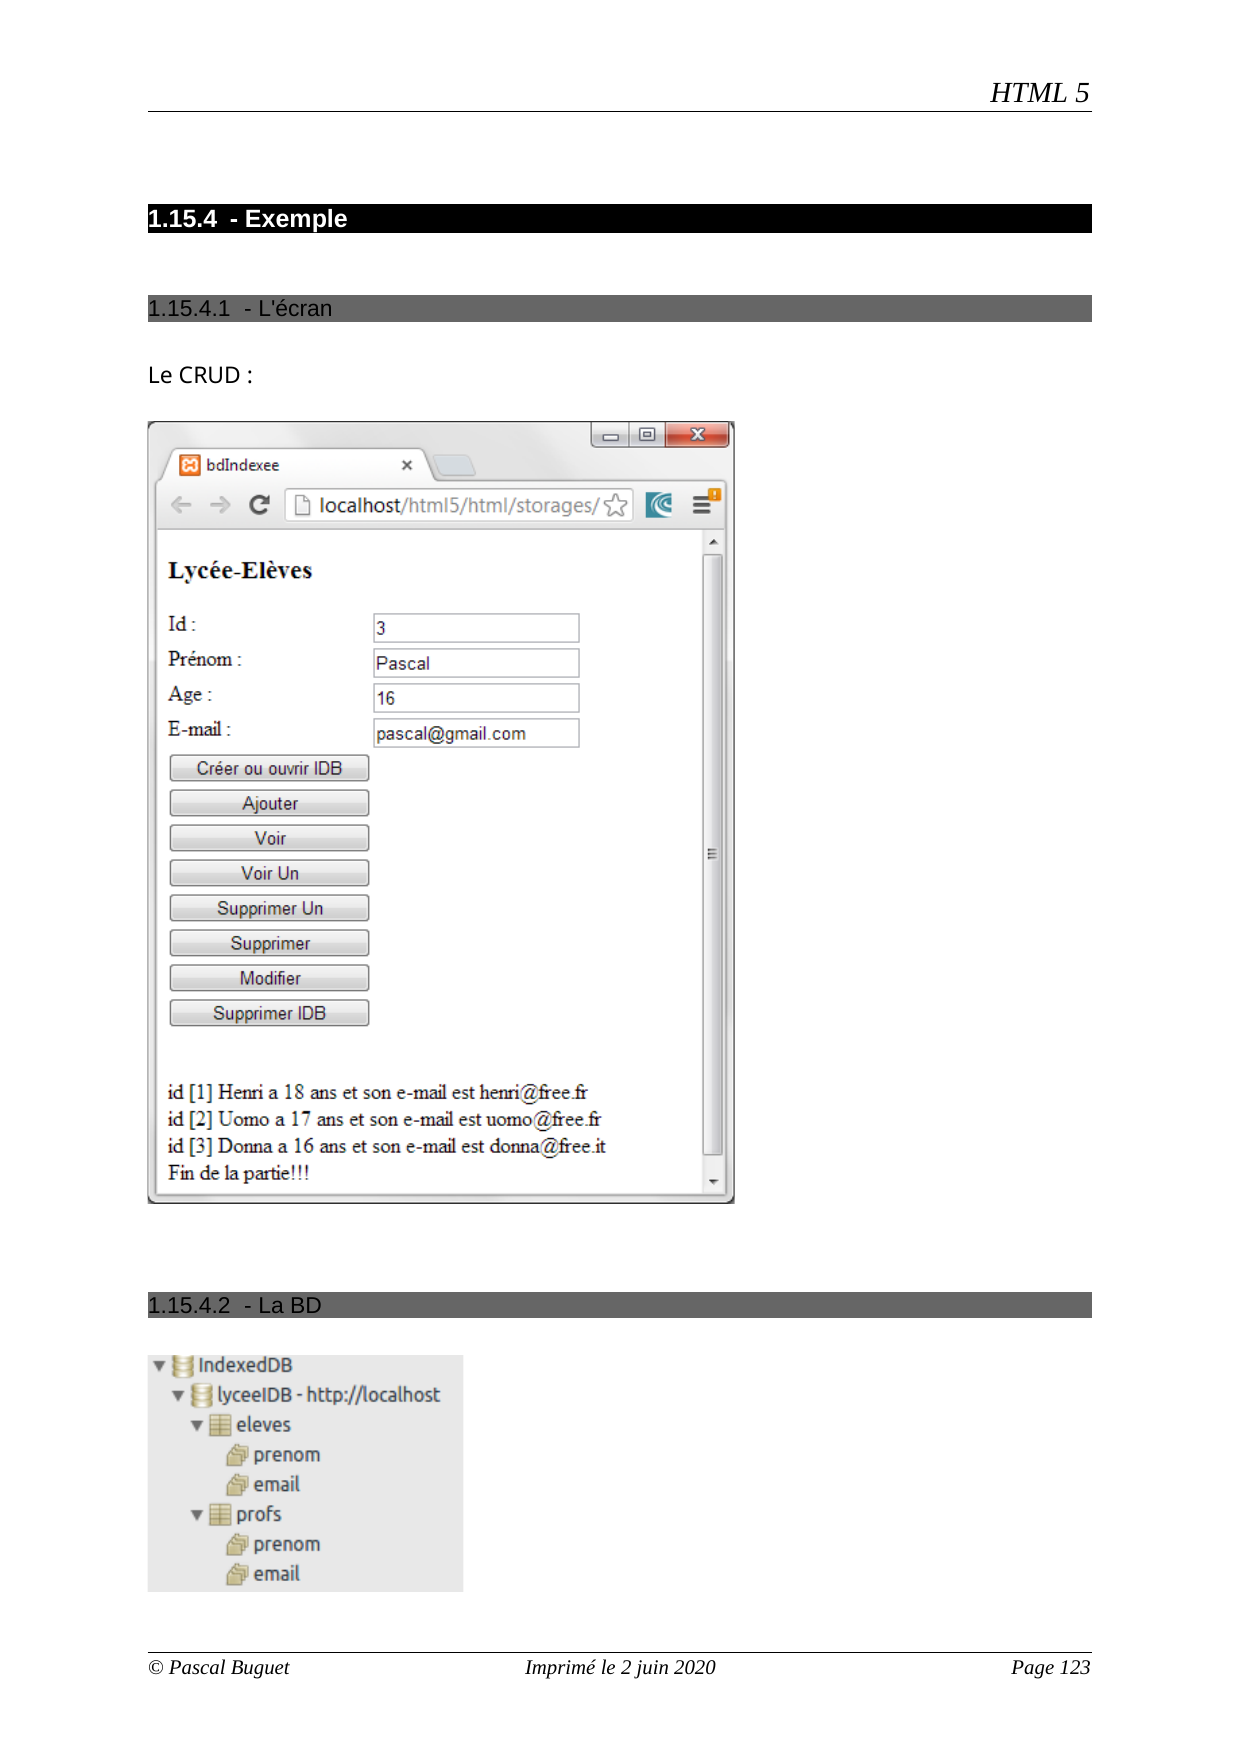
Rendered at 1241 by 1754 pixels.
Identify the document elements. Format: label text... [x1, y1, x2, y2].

picture [147, 1355, 464, 1592]
text Le CRUD : [148, 359, 1092, 390]
subtitle - L'écran [148, 295, 1092, 322]
subtitle - La BD [148, 1292, 1092, 1318]
picture [147, 421, 735, 1204]
subtitle - Exemple [148, 204, 1092, 233]
